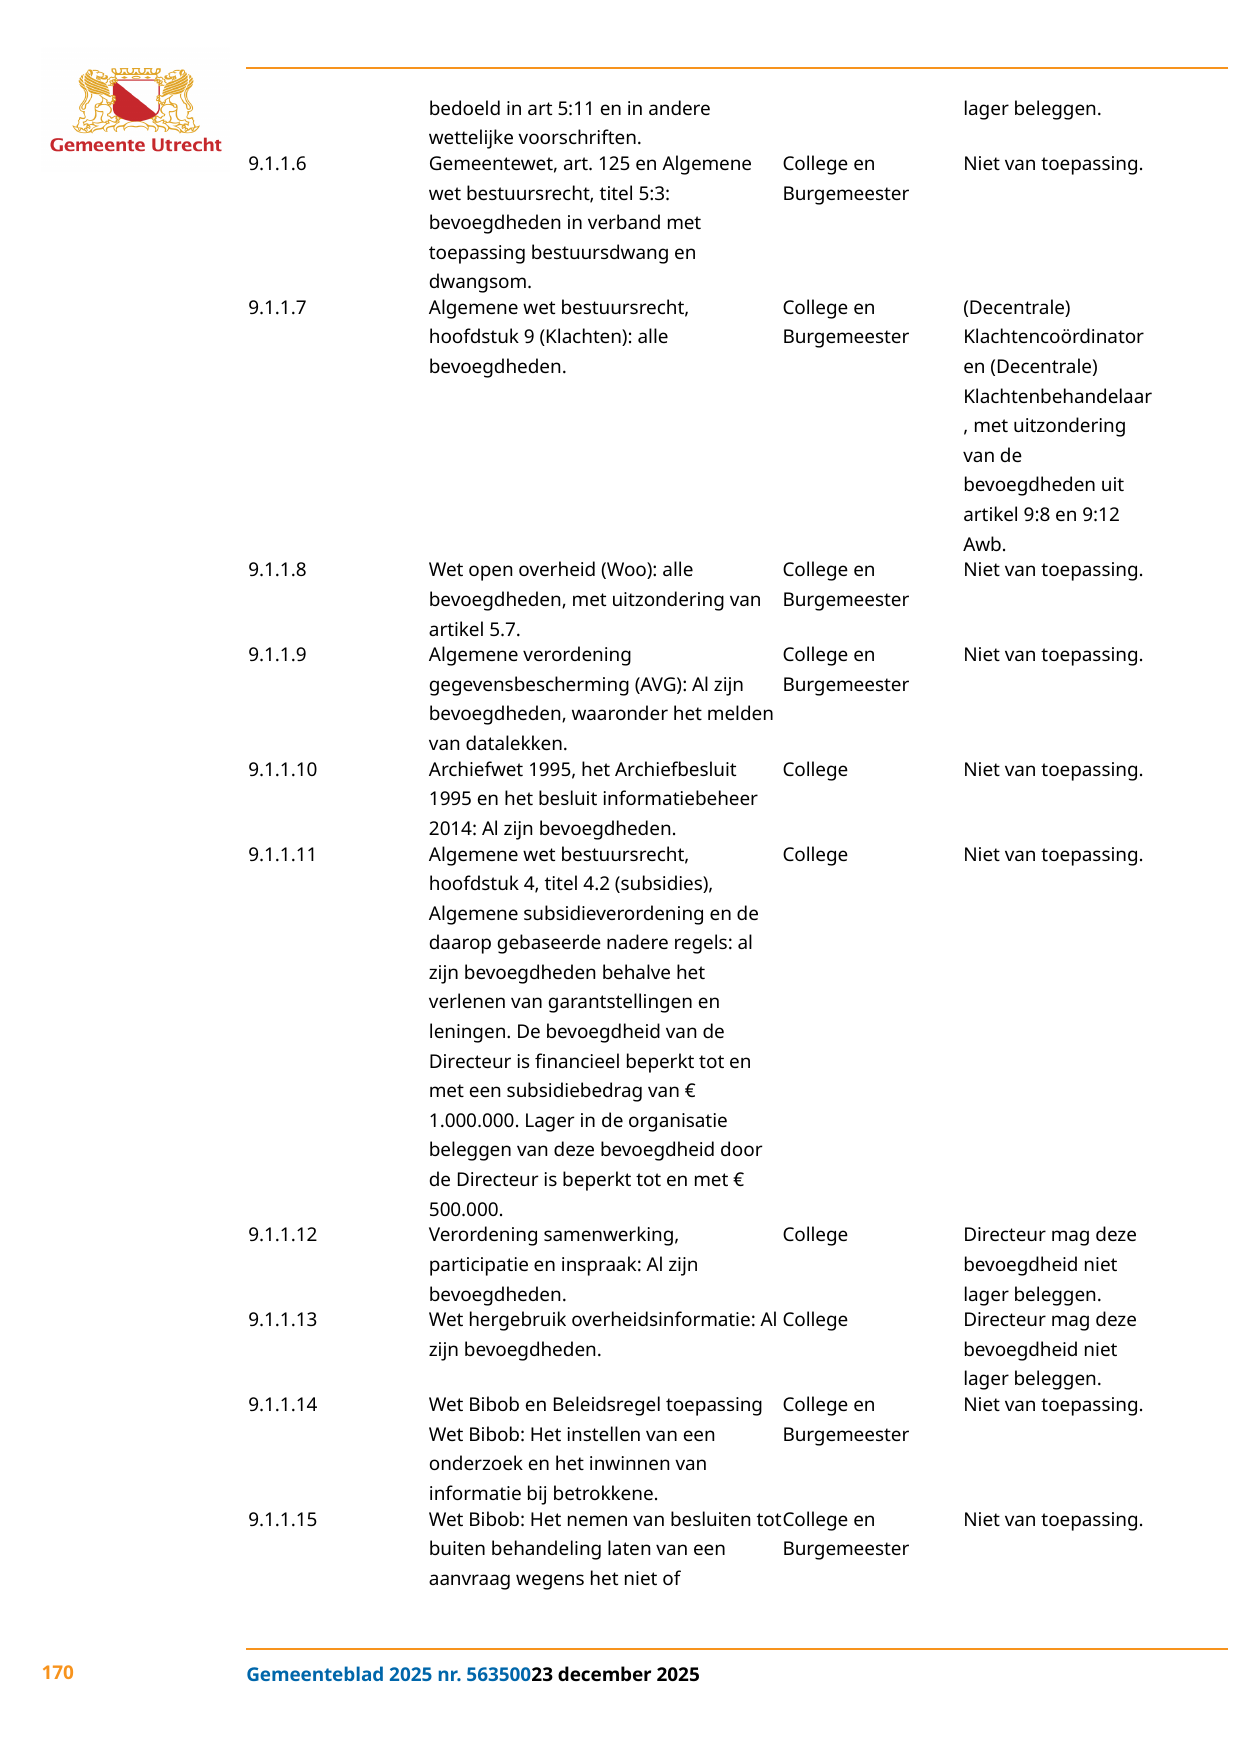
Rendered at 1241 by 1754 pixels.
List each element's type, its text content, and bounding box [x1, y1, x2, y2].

table_cell [248, 95, 429, 150]
table_cell [782, 95, 963, 150]
table_cell Wet Bibob: Het nemen van besluiten tot buiten behandeling laten van een aanvraag wegens het niet of [429, 1506, 782, 1591]
table_cell 9.1.1.10 [248, 756, 429, 841]
table_cell Verordening samenwerking, participatie en inspraak: Al zijn bevoegdheden. [429, 1222, 782, 1306]
table_cell College en Burgemeester [782, 641, 963, 756]
table_cell Algemene verordening gegevensbescherming (AVG): Al zijn bevoegdheden, waaronder het melden van datalekken. [429, 641, 782, 756]
table_cell 9.1.1.12 [248, 1222, 429, 1306]
table_cell College [782, 1306, 963, 1391]
table_cell 9.1.1.8 [248, 557, 429, 641]
picture [41, 47, 231, 172]
table_cell 9.1.1.6 [248, 150, 429, 294]
table_cell Directeur mag deze bevoegdheid niet lager beleggen. [963, 1222, 1152, 1306]
table_cell College en Burgemeester [782, 1506, 963, 1591]
table_cell Algemene wet bestuursrecht, hoofdstuk 4, titel 4.2 (subsidies), Algemene subsidieverordening en de daarop gebaseerde nadere regels: al zijn bevoegdheden behalve het verlenen van garantstellingen en leningen. De bevoegdheid van de Directeur is financieel beperkt tot en met een subsidiebedrag van € 1.000.000. Lager in de organisatie beleggen van deze bevoegdheid door de Directeur is beperkt tot en met € 500.000. [429, 841, 782, 1222]
table_cell lager beleggen. [963, 95, 1152, 150]
table_cell Wet Bibob en Beleidsregel toepassing Wet Bibob: Het instellen van een onderzoek en het inwinnen van informatie bij betrokkene. [429, 1391, 782, 1506]
table_cell Niet van toepassing. [963, 756, 1152, 841]
table_cell Archiefwet 1995, het Archiefbesluit 1995 en het besluit informatiebeheer 2014: Al zijn bevoegdheden. [429, 756, 782, 841]
table_cell College en Burgemeester [782, 294, 963, 557]
table_cell College en Burgemeester [782, 557, 963, 641]
table_cell Directeur mag deze bevoegdheid niet lager beleggen. [963, 1306, 1152, 1391]
table_cell (Decentrale) Klachtencoördinator en (Decentrale) Klachtenbehandelaar, met uitzondering van de bevoegdheden uit artikel 9:8 en 9:12 Awb. [963, 294, 1152, 557]
table_cell College en Burgemeester [782, 150, 963, 294]
table_cell Wet open overheid (Woo): alle bevoegdheden, met uitzondering van artikel 5.7. [429, 557, 782, 641]
table_cell 9.1.1.14 [248, 1391, 429, 1506]
table_cell College en Burgemeester [782, 1391, 963, 1506]
table_cell Niet van toepassing. [963, 641, 1152, 756]
table_cell College [782, 841, 963, 1222]
table_cell College [782, 756, 963, 841]
table_cell Niet van toepassing. [963, 1391, 1152, 1506]
table_cell Algemene wet bestuursrecht, hoofdstuk 9 (Klachten): alle bevoegdheden. [429, 294, 782, 557]
table_cell Niet van toepassing. [963, 557, 1152, 641]
table_cell Gemeentewet, art. 125 en Algemene wet bestuursrecht, titel 5:3: bevoegdheden in verband met toepassing bestuursdwang en dwangsom. [429, 150, 782, 294]
table_cell 9.1.1.13 [248, 1306, 429, 1391]
table_cell 9.1.1.15 [248, 1506, 429, 1591]
table_cell Niet van toepassing. [963, 1506, 1152, 1591]
table_cell College [782, 1222, 963, 1306]
table_cell Wet hergebruik overheidsinformatie: Al zijn bevoegdheden. [429, 1306, 782, 1391]
table_cell Niet van toepassing. [963, 841, 1152, 1222]
table_cell 9.1.1.11 [248, 841, 429, 1222]
table_cell bedoeld in art 5:11 en in andere wettelijke voorschriften. [429, 95, 782, 150]
table_cell 9.1.1.7 [248, 294, 429, 557]
table_cell Niet van toepassing. [963, 150, 1152, 294]
table_cell 9.1.1.9 [248, 641, 429, 756]
